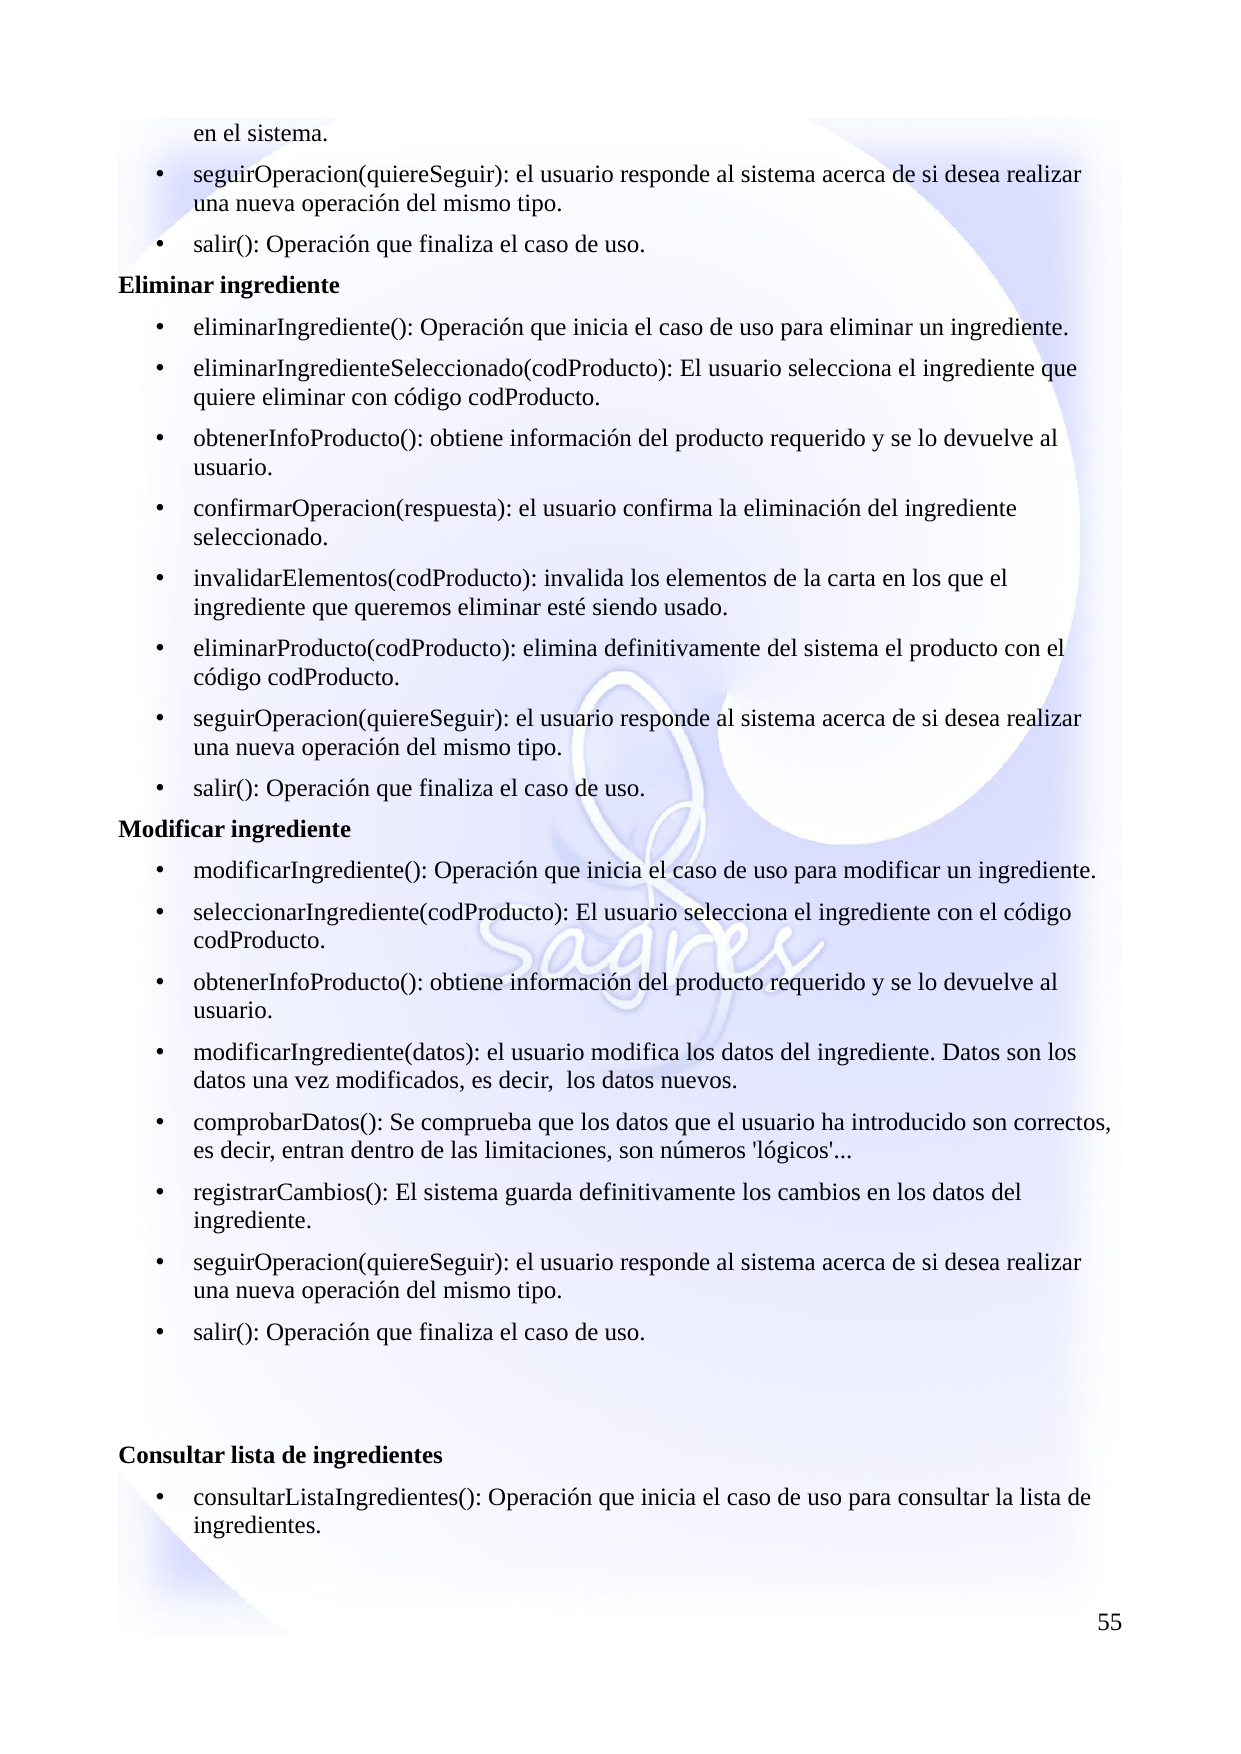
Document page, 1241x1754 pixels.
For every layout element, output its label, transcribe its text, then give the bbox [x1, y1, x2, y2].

picture [118, 1469, 1122, 1636]
list eliminarProducto(codProducto): elimina definitivamente del sistema el producto con el código codProducto. [156, 633, 1122, 691]
list salir(): Operación que finaliza el caso de uso. [156, 1317, 1122, 1346]
picture [118, 843, 1122, 1441]
picture [118, 299, 1122, 814]
list modificarIngrediente(): Operación que inicia el caso de uso para modificar un ingrediente. [156, 856, 1122, 884]
list seguirOperacion(quiereSeguir): el usuario responde al sistema acerca de si desea realizar una nueva operación del mismo tipo. [156, 159, 1122, 217]
list seguirOperacion(quiereSeguir): el usuario responde al sistema acerca de si desea realizar una nueva operación del mismo tipo. [156, 703, 1122, 761]
list invalidarElementos(codProducto): invalida los elementos de la carta en los que el ingrediente que queremos eliminar esté siendo usado. [156, 563, 1122, 621]
list comprobarDatos(): Se comprueba que los datos que el usuario ha introducido son correctos, es decir, entran dentro de las limitaciones, son números 'lógicos'... [156, 1107, 1122, 1164]
list confirmarOperacion(respuesta): el usuario confirma la eliminación del ingrediente seleccionado. [156, 493, 1122, 551]
list registrarCambios(): El sistema guarda definitivamente los cambios en los datos del ingrediente. [156, 1177, 1122, 1234]
list seleccionarIngrediente(codProducto): El usuario selecciona el ingrediente con el código codProducto. [156, 897, 1122, 954]
list obtenerInfoProducto(): obtiene información del producto requerido y se lo devuelve al usuario. [156, 967, 1122, 1024]
list salir(): Operación que finaliza el caso de uso. [156, 773, 1122, 802]
list en el sistema. [156, 118, 1122, 147]
text Consultar lista de ingredientes [118, 1441, 1122, 1469]
text Eliminar ingrediente [118, 271, 1122, 299]
list seguirOperacion(quiereSeguir): el usuario responde al sistema acerca de si desea realizar una nueva operación del mismo tipo. [156, 1247, 1122, 1304]
picture [118, 118, 1122, 271]
list eliminarIngrediente(): Operación que inicia el caso de uso para eliminar un ingrediente. [156, 312, 1122, 341]
text Modificar ingrediente [118, 814, 1122, 843]
list consultarListaIngredientes(): Operación que inicia el caso de uso para consultar la lista de ingredientes. [156, 1482, 1122, 1539]
list salir(): Operación que finaliza el caso de uso. [156, 229, 1122, 258]
list eliminarIngredienteSeleccionado(codProducto): El usuario selecciona el ingrediente que quiere eliminar con código codProducto. [156, 353, 1122, 411]
list modificarIngrediente(datos): el usuario modifica los datos del ingrediente. Datos son los datos una vez modificados, es decir, los datos nuevos. [156, 1037, 1122, 1094]
list obtenerInfoProducto(): obtiene información del producto requerido y se lo devuelve al usuario. [156, 423, 1122, 481]
